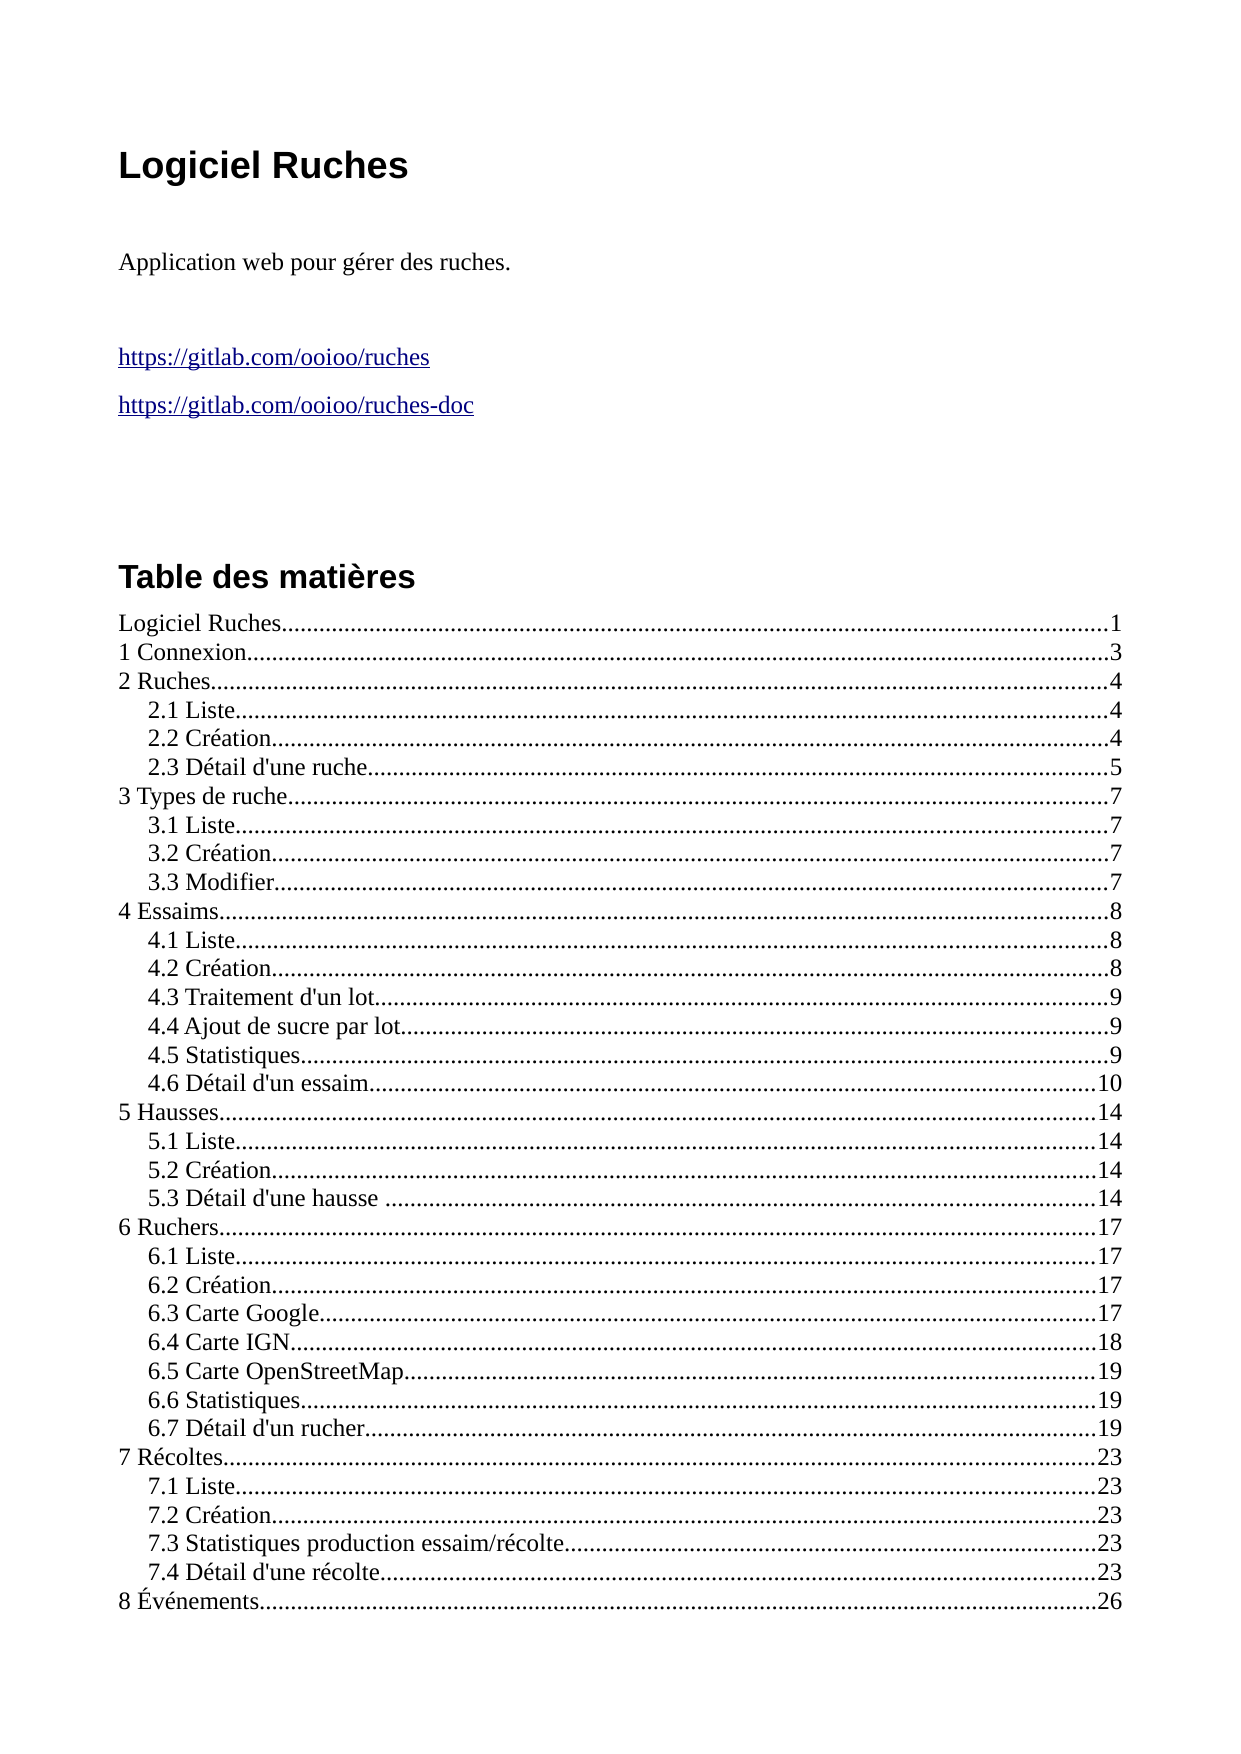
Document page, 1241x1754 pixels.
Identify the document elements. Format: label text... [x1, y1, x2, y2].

text 5.3 Détail d'une hausse 14 [148, 1183, 1122, 1212]
subtitle Table des matières [118, 557, 1122, 596]
text 7.4 Détail d'une récolte 23 [148, 1557, 1122, 1586]
text https://gitlab.com/ooioo/ruches-doc [118, 390, 1122, 418]
text 5 Hausses 14 [118, 1097, 1122, 1126]
text 4 Essaims 8 [118, 896, 1122, 925]
text 4.5 Statistiques 9 [148, 1040, 1122, 1068]
text 7.3 Statistiques production essaim/récolte 23 [148, 1528, 1122, 1557]
text 4.1 Liste 8 [148, 925, 1122, 953]
text 1 Connexion 3 [118, 637, 1122, 666]
text Application web pour gérer des ruches. [118, 247, 1122, 276]
text https://gitlab.com/ooioo/ruches [118, 342, 1122, 371]
text 7.2 Création 23 [148, 1500, 1122, 1528]
text 6.3 Carte Google 17 [148, 1298, 1122, 1327]
text 3 Types de ruche 7 [118, 781, 1122, 810]
text 6.6 Statistiques 19 [148, 1385, 1122, 1413]
text 6 Ruchers 17 [118, 1212, 1122, 1241]
text 4.3 Traitement d'un lot 9 [148, 982, 1122, 1011]
text 2 Ruches 4 [118, 666, 1122, 695]
text 4.4 Ajout de sucre par lot 9 [148, 1011, 1122, 1040]
text 6.7 Détail d'un rucher 19 [148, 1413, 1122, 1442]
text 7.1 Liste 23 [148, 1471, 1122, 1500]
text 2.1 Liste 4 [148, 695, 1122, 723]
text 6.5 Carte OpenStreetMap 19 [148, 1356, 1122, 1385]
text 5.2 Création 14 [148, 1155, 1122, 1183]
subtitle Logiciel Ruches [118, 143, 1122, 187]
text 6.2 Création 17 [148, 1270, 1122, 1298]
text Logiciel Ruches 1 [118, 608, 1122, 637]
text 7 Récoltes 23 [118, 1442, 1122, 1471]
text 4.2 Création 8 [148, 953, 1122, 982]
text 6.4 Carte IGN 18 [148, 1327, 1122, 1356]
text 6.1 Liste 17 [148, 1241, 1122, 1270]
text 5.1 Liste 14 [148, 1126, 1122, 1155]
text 3.2 Création 7 [148, 838, 1122, 867]
text 2.3 Détail d'une ruche 5 [148, 752, 1122, 781]
text 4.6 Détail d'un essaim 10 [148, 1068, 1122, 1097]
text 2.2 Création 4 [148, 723, 1122, 752]
text 8 Événements 26 [118, 1586, 1122, 1615]
text 3.1 Liste 7 [148, 810, 1122, 838]
text 3.3 Modifier 7 [148, 867, 1122, 896]
